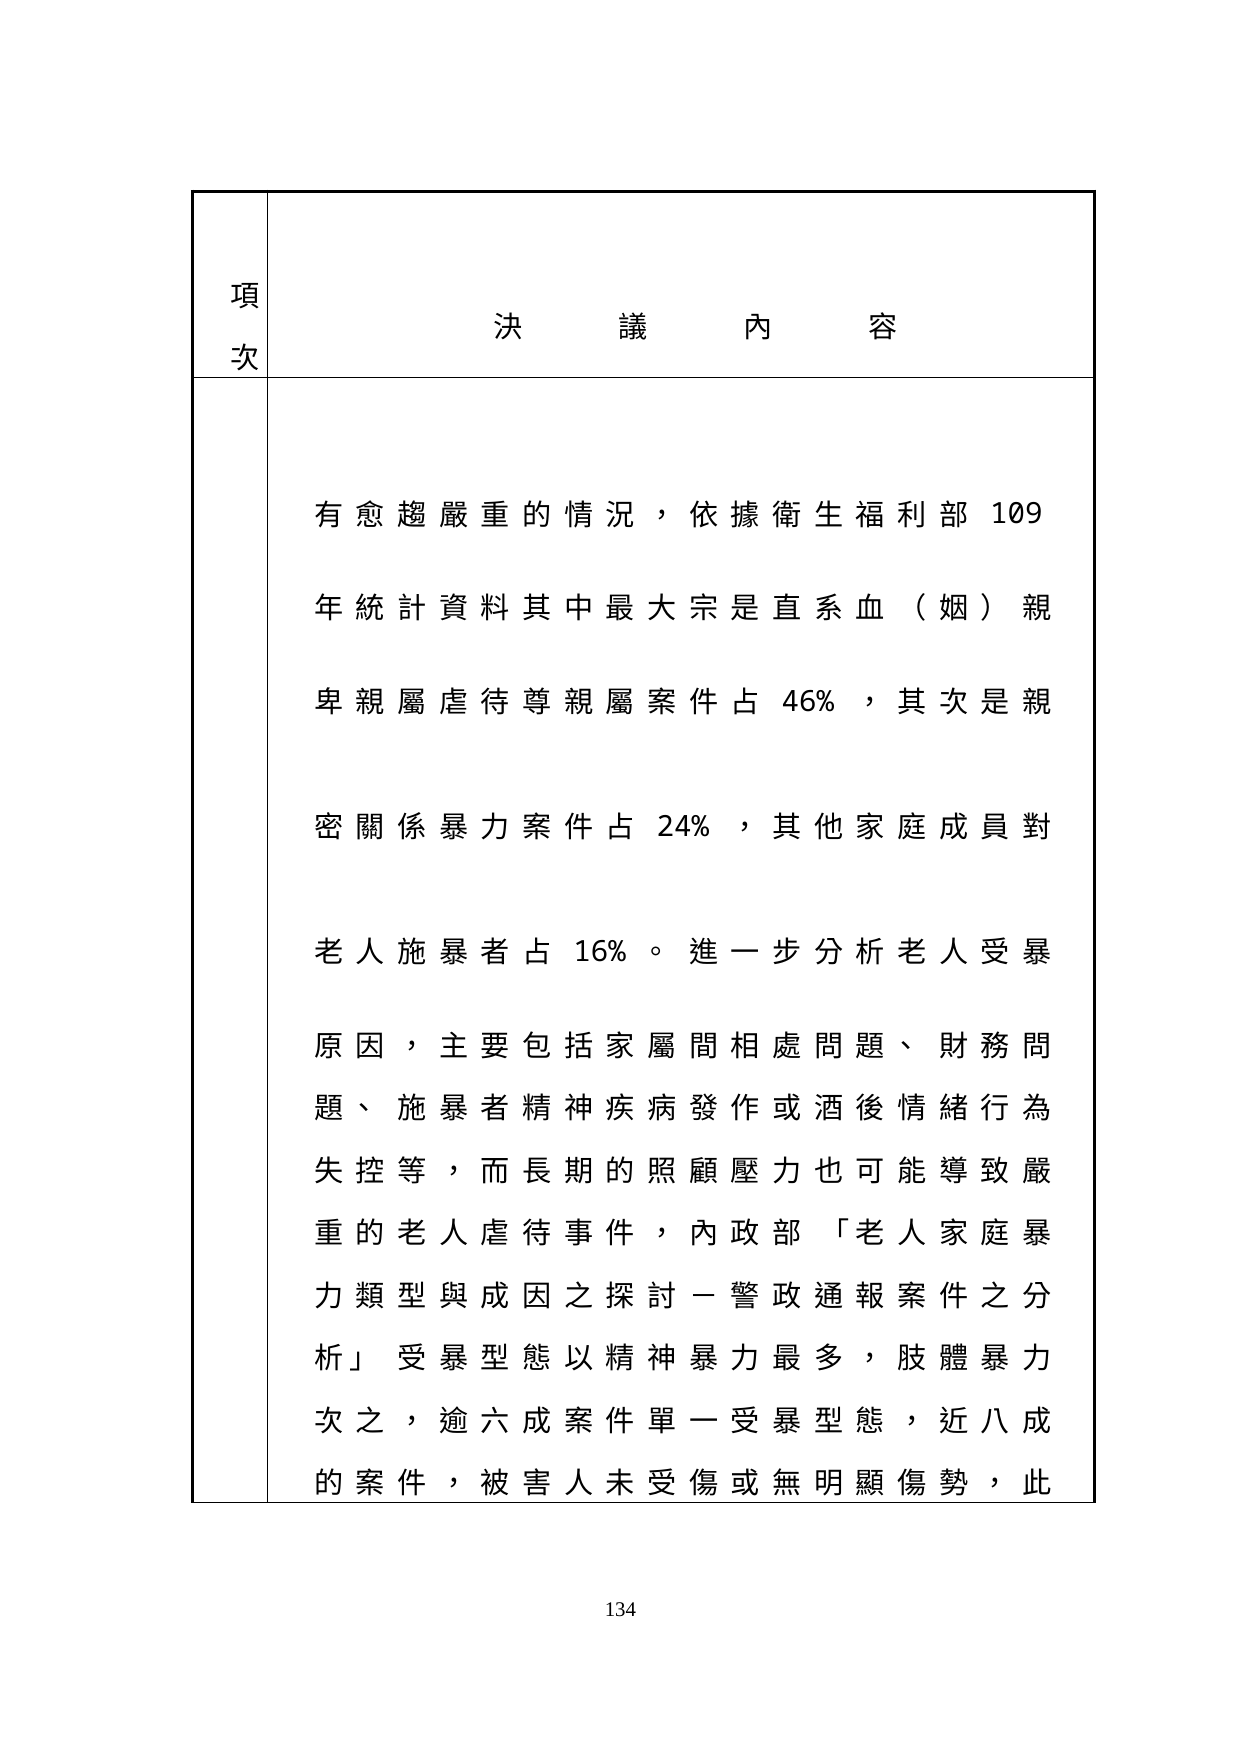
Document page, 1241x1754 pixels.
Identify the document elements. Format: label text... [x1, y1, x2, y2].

table_cell [194, 378, 267, 1502]
table_cell 有愈趨嚴重的情況，依據衛生福利部109年統計資料其中最大宗是直系血（姻）親卑親屬虐待尊親屬案件占46%，其次是親密關係暴力案件占24%，其他家庭成員對老人施暴者占16%。進一步分析老人受暴原因，主要包括家屬間相處問題、財務問題、施暴者精神疾病發作或酒後情緒行為失控等，而長期的照顧壓力也可能導致嚴重的老人虐待事件，內政部「老人家庭暴力類型與成因之探討－警政通報案件之分析」受暴型態以精神暴力最多，肢體暴力次之，逾六成案件單一受暴型態，近八成的案件，被害人未受傷或無明顯傷勢，此 [268, 378, 1093, 1502]
table_header 項次 [194, 193, 267, 377]
table_header 決 議 內 容 [268, 193, 1093, 377]
